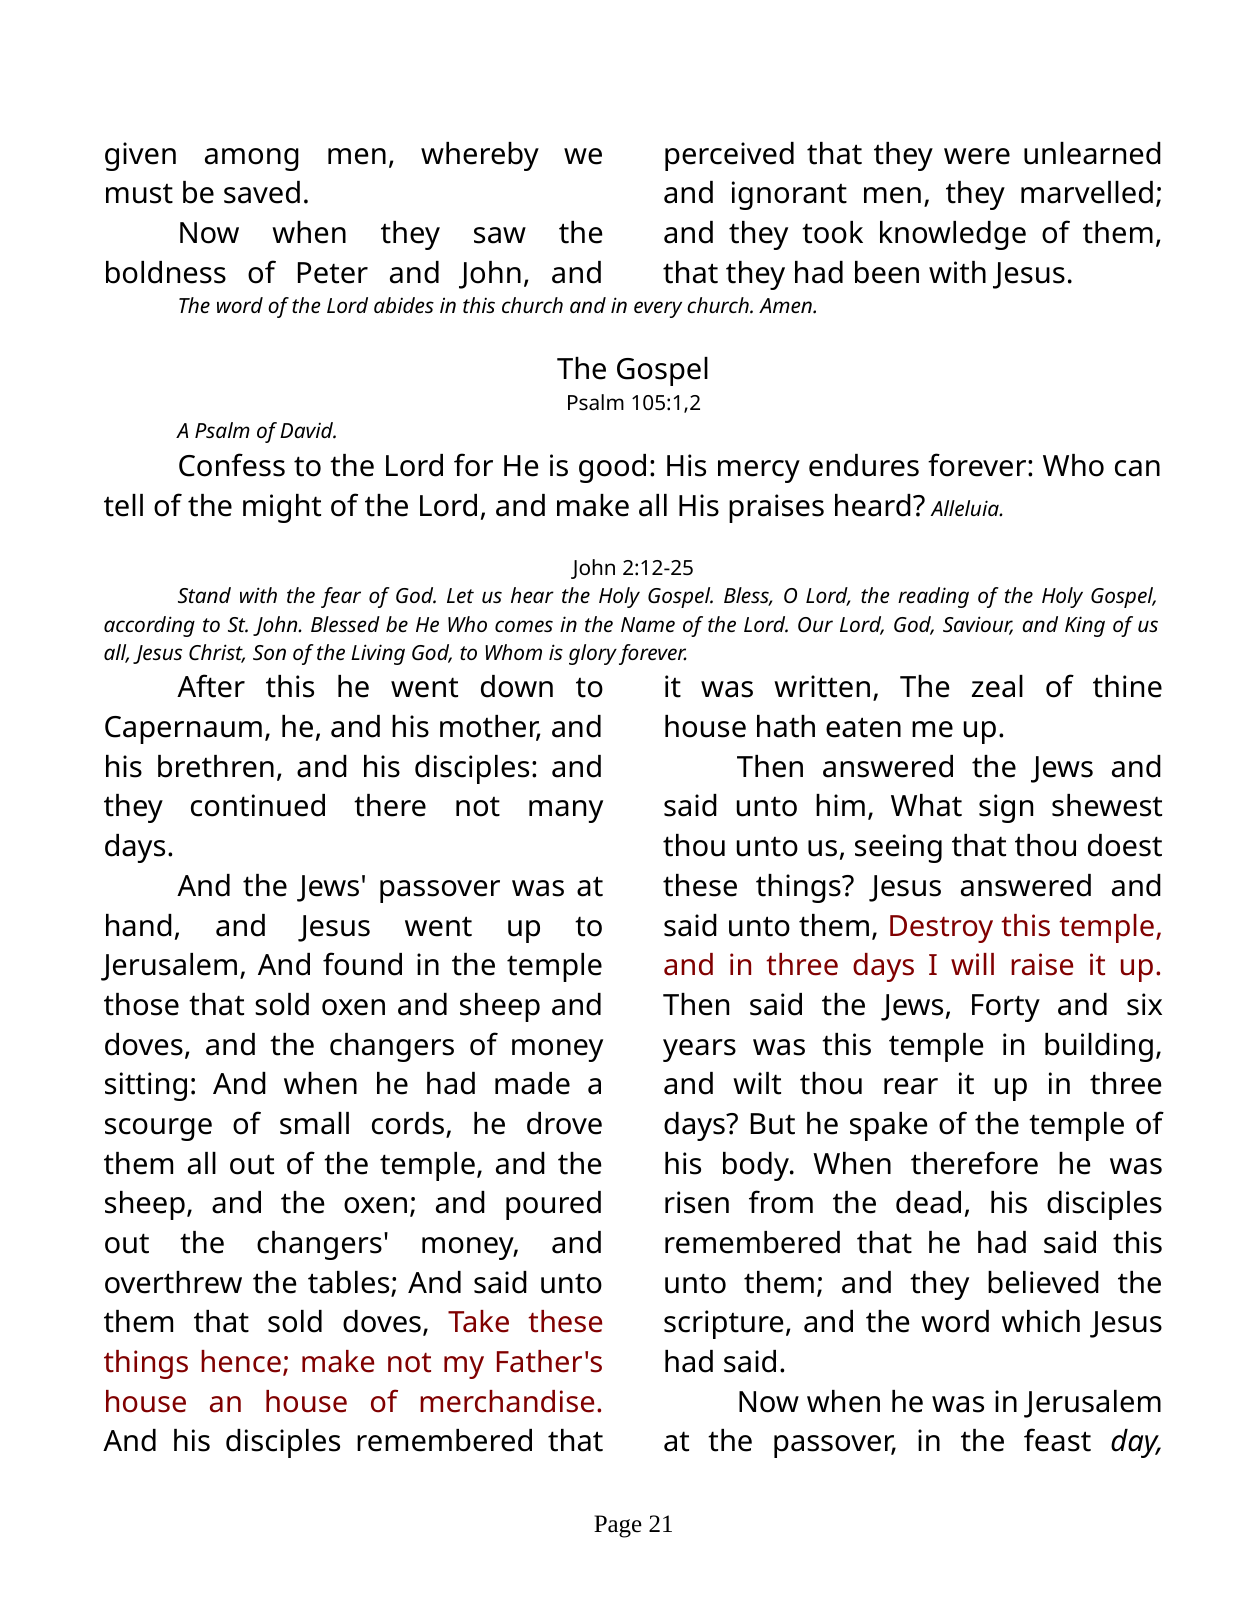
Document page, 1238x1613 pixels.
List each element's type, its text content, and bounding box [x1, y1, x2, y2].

text given among men, whereby we must be saved. [103, 133, 604, 212]
text Now when he was in Jerusalem at the passover, in the feast day, [663, 1381, 1163, 1460]
text The word of the Lord abides in this church and in every church. Amen. [103, 292, 1163, 320]
text After this he went down to Capernaum, he, and his mother, and his brethren, and his disciples: and they continued there not many days. [103, 667, 604, 865]
text Confess to the Lord for He is good: His mercy endures forever: Who can tell of the might of the Lord, and make all His praises heard? Alleluia. [103, 445, 1163, 524]
text John 2:12-25 [103, 553, 1163, 581]
text it was written, The zeal of thine house hath eaten me up. [663, 667, 1163, 746]
text perceived that they were unlearned and ignorant men, they marvelled; and they took knowledge of them, that they had been with Jesus. [663, 133, 1163, 292]
text And the Jews' passover was at hand, and Jesus went up to Jerusalem, And found in the temple those that sold oxen and sheep and doves, and the changers of money sitting: And when he had made a scourge of small cords, he drove them all out of the temple, and the sheep, and the oxen; and poured out the changers' money, and overthrew the tables; And said unto them that sold doves, Take these things hence; make not my Father's house an house of merchandise. And his disciples remembered that [103, 865, 604, 1460]
text The Gospel [103, 348, 1163, 388]
text Stand with the fear of God. Let us hear the Holy Gospel. Bless, O Lord, the reading of the Holy Gospel, according to St. John. Blessed be He Who comes in the Name of the Lord. Our Lord, God, Saviour, and King of us all, Jesus Christ, Son of the Living God, to Whom is glory forever. [103, 581, 1163, 667]
text A Psalm of David. [103, 417, 1163, 445]
text Then answered the Jews and said unto him, What sign shewest thou unto us, seeing that thou doest these things? Jesus answered and said unto them, Destroy this temple, and in three days I will raise it up. Then said the Jews, Forty and six years was this temple in building, and wilt thou rear it up in three days? But he spake of the temple of his body. When therefore he was risen from the dead, his disciples remembered that he had said this unto them; and they believed the scripture, and the word which Jesus had said. [663, 746, 1163, 1381]
text Now when they saw the boldness of Peter and John, and [103, 212, 604, 292]
text Psalm 105:1,2 [103, 388, 1163, 417]
